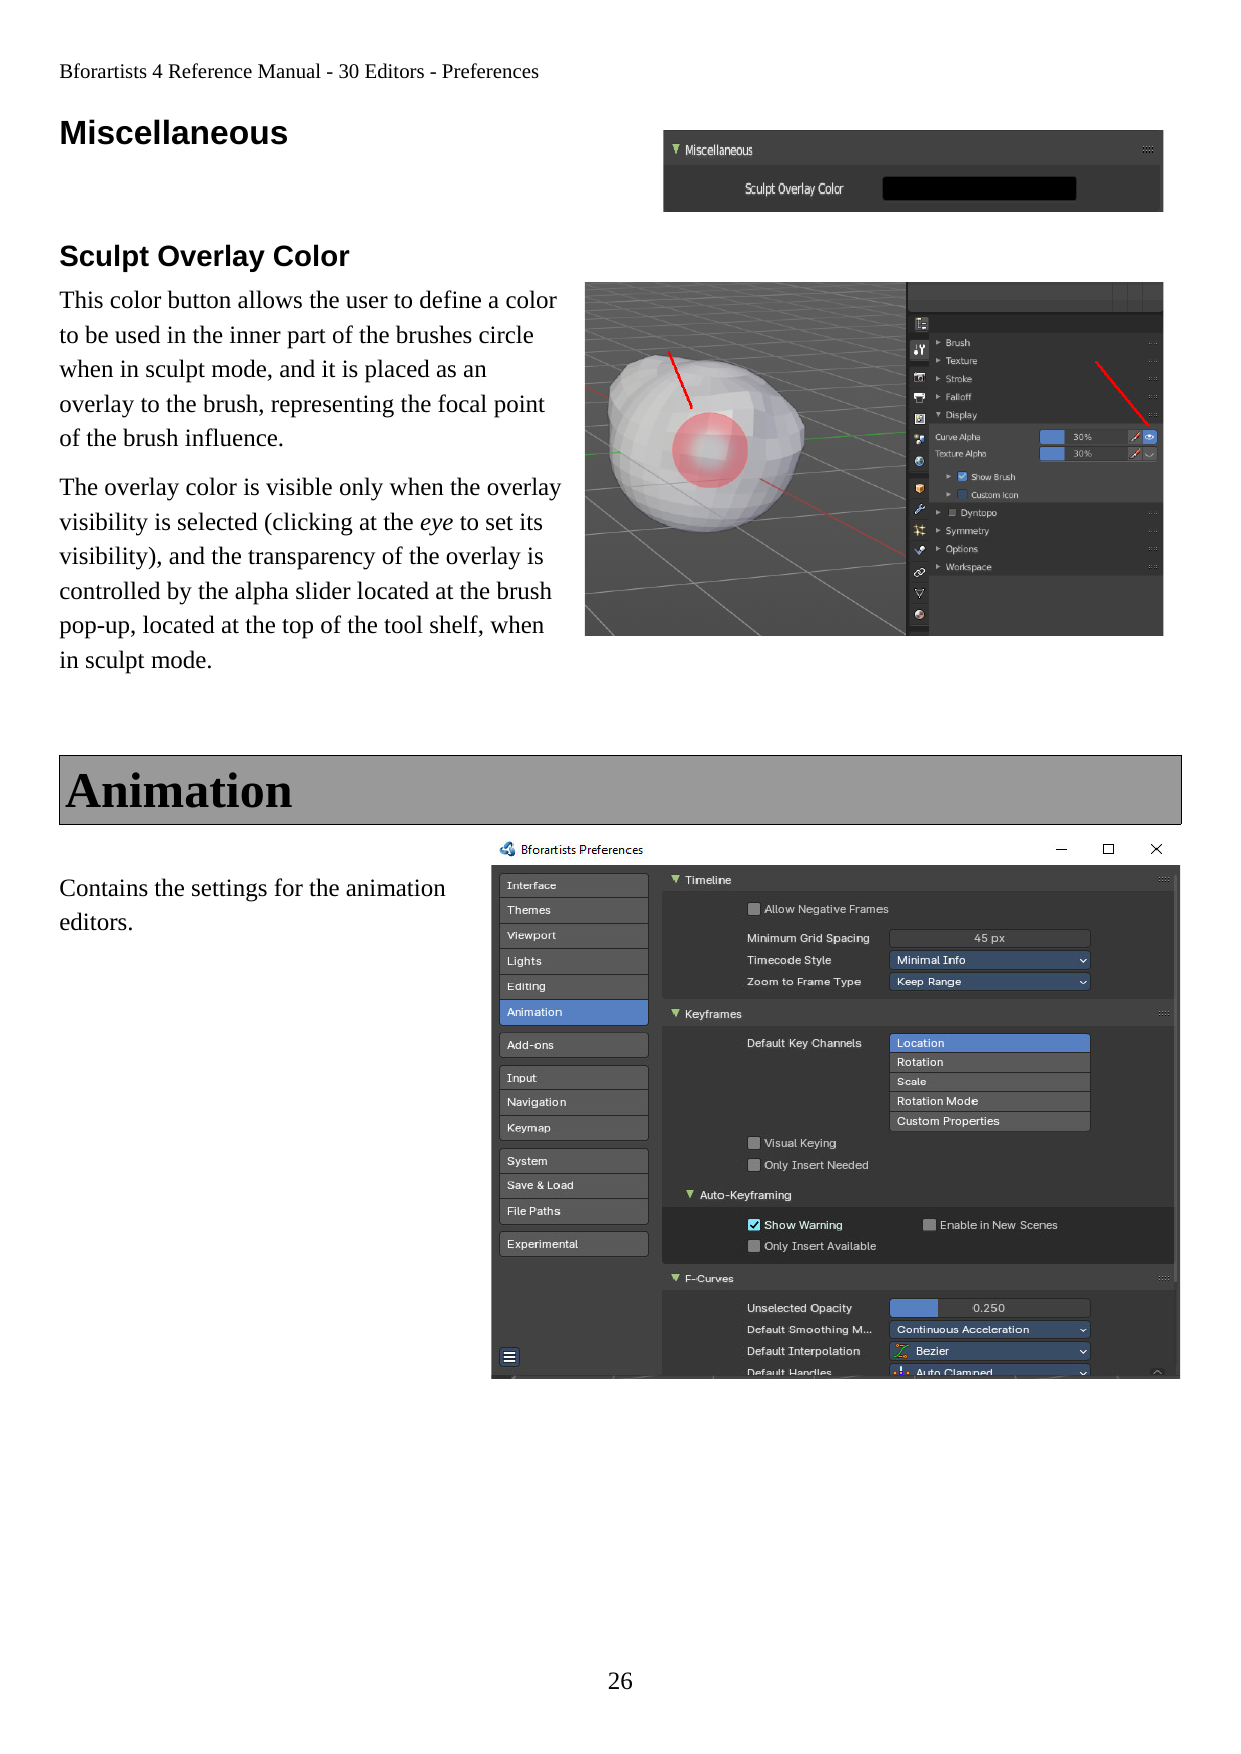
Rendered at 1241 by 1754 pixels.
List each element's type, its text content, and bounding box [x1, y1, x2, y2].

text This color button allows the user to define a color to be used in the inner part of the brushes circle when in sculpt mode, and it is placed as an overlay to the brush, representing the focal point of the brush influence. [59, 285, 584, 452]
text The overlay color is visible only when the overlay visibility is selected (clicking at the eye to set its visibility), and the transparency of the overlay is controlled by the alpha slider located at the brush pop-up, located at the top of the tool shelf, when in sculpt mode. [59, 472, 1181, 673]
text Contains the settings for the animation editors. [59, 873, 491, 936]
table_header Animation [60, 756, 1181, 824]
picture [491, 836, 1181, 1379]
picture [663, 130, 1164, 212]
subtitle Miscellaneous [59, 113, 1181, 151]
subtitle Sculpt Overlay Color [59, 239, 1181, 273]
picture [584, 282, 1164, 636]
